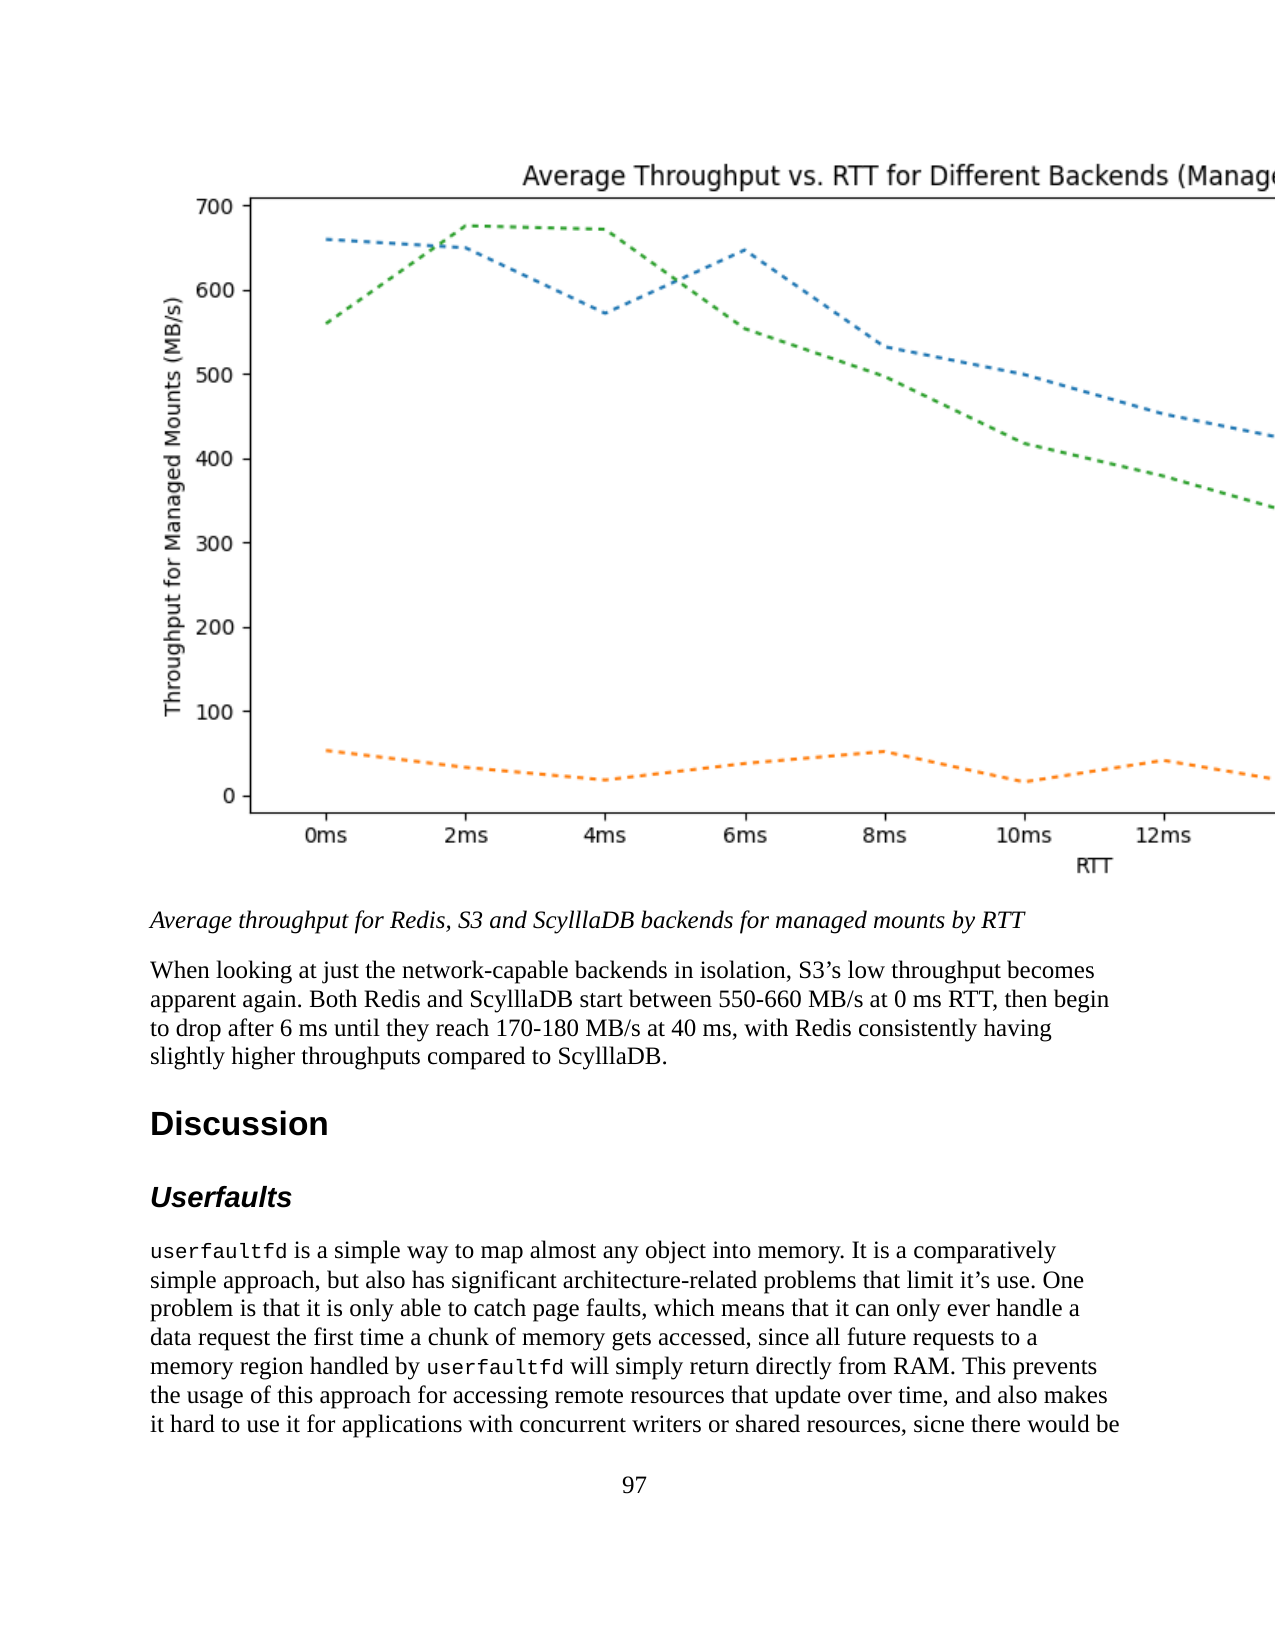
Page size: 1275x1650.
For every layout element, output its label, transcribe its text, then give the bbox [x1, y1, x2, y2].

text When looking at just the network-capable backends in isolation, S3’s low throughput becomes apparent again. Both Redis and ScylllaDB start between 550-660 MB/s at 0 ms RTT, then begin to drop after 6 ms until they reach 170-180 MB/s at 40 ms, with Redis consistently having slightly higher throughputs compared to ScylllaDB. [150, 955, 1125, 1070]
picture [150, 150, 1275, 893]
text userfaultfd is a simple way to map almost any object into memory. It is a comparatively simple approach, but also has significant architecture-related problems that limit it’s use. One problem is that it is only able to catch page faults, which means that it can only ever handle a data request the first time a chunk of memory gets accessed, since all future requests to a memory region handled by userfaultfd will simply return directly from RAM. This prevents the usage of this approach for accessing remote resources that update over time, and also makes it hard to use it for applications with concurrent writers or shared resources, sicne there would be [150, 1235, 1125, 1438]
text Average throughput for Redis, S3 and ScylllaDB backends for managed mounts by RTT [150, 905, 1125, 934]
subtitle Discussion [150, 1104, 1125, 1143]
subtitle Userfaults [150, 1180, 1125, 1214]
